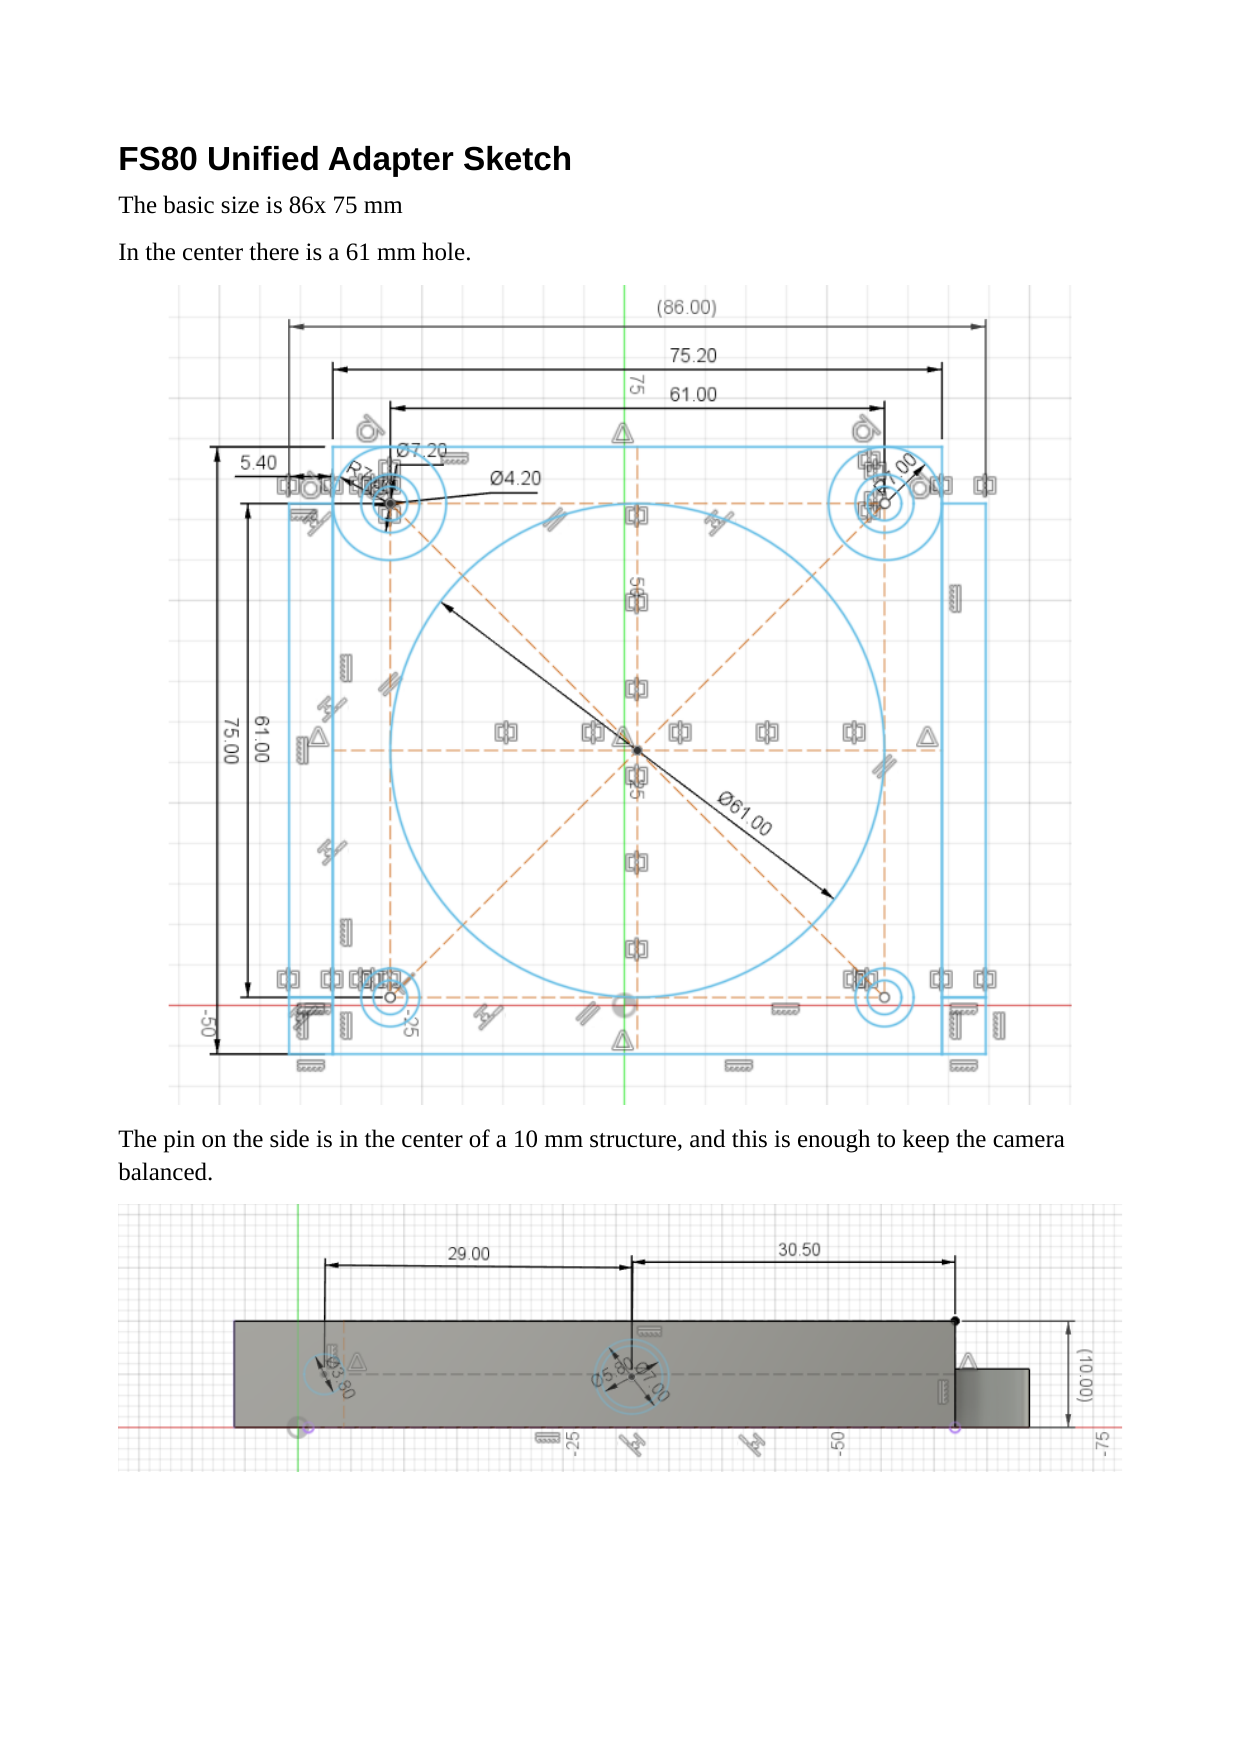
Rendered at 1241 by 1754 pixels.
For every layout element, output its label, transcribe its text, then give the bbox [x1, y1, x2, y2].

picture [118, 1204, 1123, 1472]
picture [168, 285, 1072, 1105]
text The pin on the side is in the center of a 10 mm structure, and this is enough to keep the camera balanced. [118, 1124, 1122, 1186]
text The basic size is 86x 75 mm [118, 190, 1122, 219]
subtitle FS80 Unified Adapter Sketch [118, 139, 1122, 177]
text In the center there is a 61 mm hole. [118, 237, 1122, 266]
